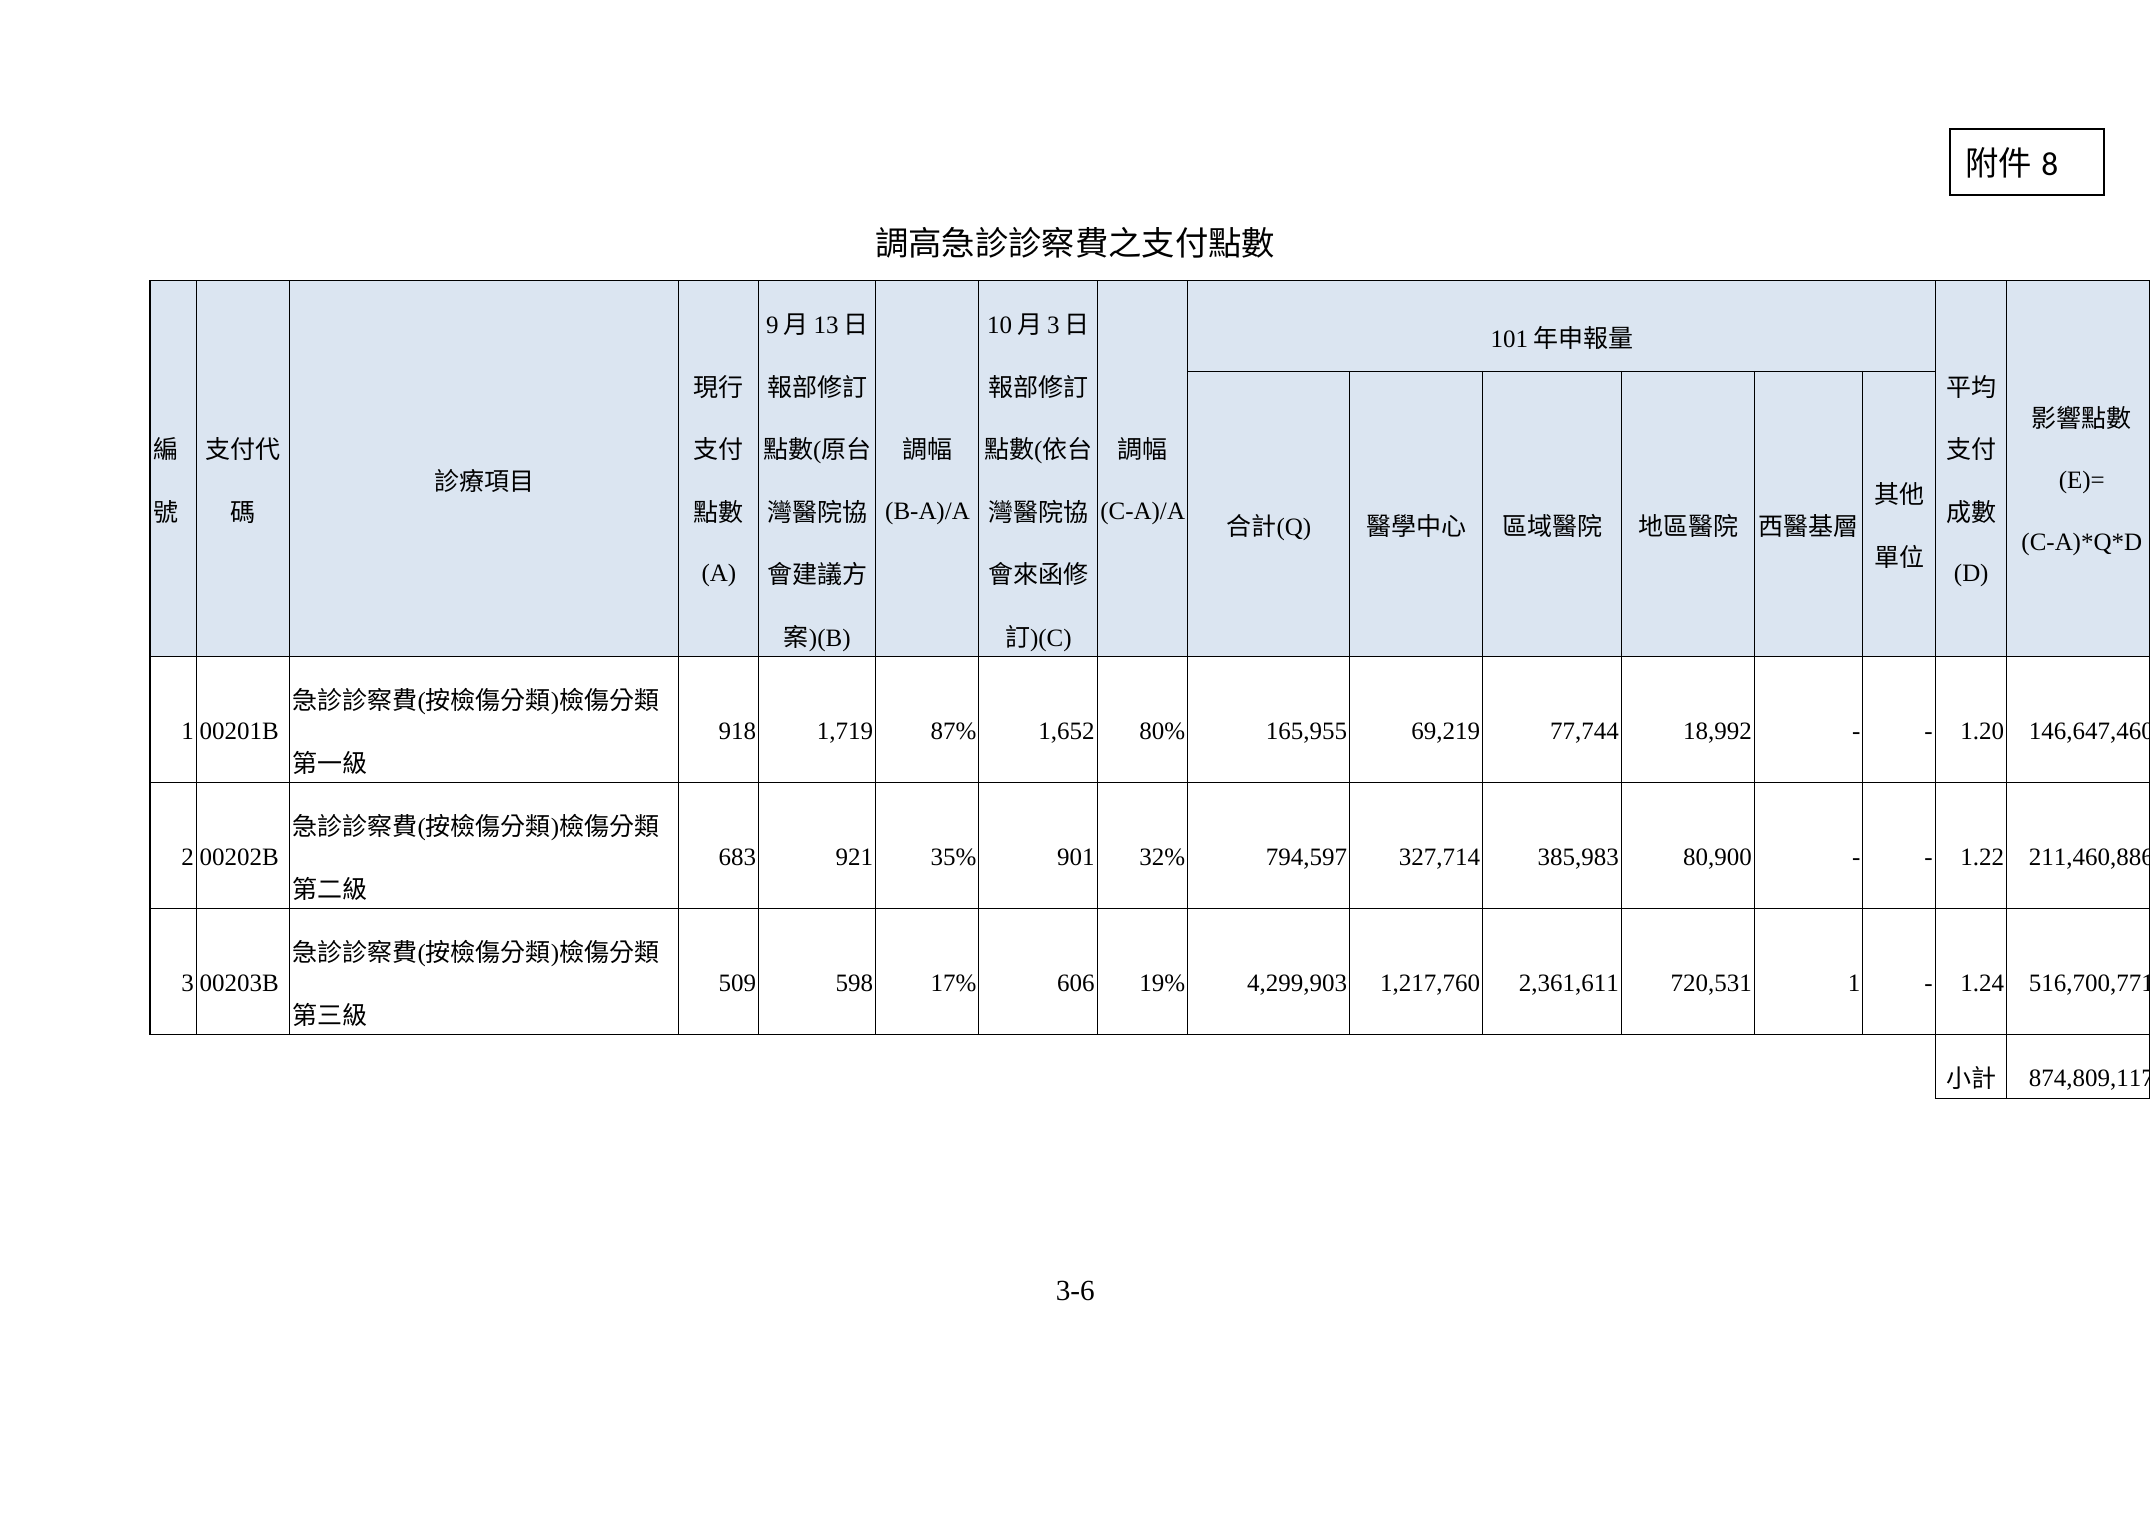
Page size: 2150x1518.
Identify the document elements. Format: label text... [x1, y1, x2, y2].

table_cell 165,955 [1188, 657, 1349, 782]
table_cell 3 [151, 909, 196, 1034]
table_cell 516,700,771 [2007, 909, 2149, 1034]
table_cell [759, 1035, 876, 1098]
table_cell [1097, 1035, 1188, 1098]
table_header 影響點數(E)= (C-A)*Q*D [2007, 281, 2149, 656]
table_cell [1350, 1035, 1483, 1098]
table_cell 385,983 [1483, 783, 1621, 908]
table_cell 327,714 [1350, 783, 1482, 908]
table_cell 19% [1098, 909, 1187, 1034]
table_header 101年申報量 [1188, 281, 1935, 371]
table_cell - [1863, 909, 1935, 1034]
table_cell 1 [151, 657, 196, 782]
table_cell 00202B [197, 783, 289, 908]
table_cell 918 [679, 657, 758, 782]
table_header 平均支付成數(D) [1936, 281, 2006, 656]
table_cell 874,809,117 [2007, 1035, 2149, 1098]
table_cell 區域醫院 [1483, 372, 1621, 656]
table_cell [679, 1035, 758, 1098]
table_cell [1483, 1035, 1621, 1098]
table_cell 901 [979, 783, 1097, 908]
table_cell 1.22 [1936, 783, 2006, 908]
table_header 調幅 (C-A)/A [1098, 281, 1187, 656]
table_cell 794,597 [1188, 783, 1349, 908]
table_cell [150, 1035, 196, 1098]
table_cell 急診診察費(按檢傷分類)檢傷分類第一級 [290, 657, 678, 782]
table_cell 17% [876, 909, 978, 1034]
table_cell [1863, 1035, 1935, 1098]
table_cell 80,900 [1622, 783, 1754, 908]
table_cell [876, 1035, 979, 1098]
table_cell [289, 1035, 679, 1098]
table_cell [1755, 1035, 1863, 1098]
table_cell 35% [876, 783, 978, 908]
table_cell 1,652 [979, 657, 1097, 782]
table_cell 720,531 [1622, 909, 1754, 1034]
table_cell 32% [1098, 783, 1187, 908]
table_cell 其他單位 [1863, 372, 1935, 656]
table_header 診療項目 [290, 281, 678, 656]
table_header 10月3日報部修訂點數(依台灣醫院協會來函修訂)(C) [979, 281, 1097, 656]
table_cell 87% [876, 657, 978, 782]
text 調高急診診察費之支付點數 [150, 199, 2000, 261]
table_cell 80% [1098, 657, 1187, 782]
table_cell [979, 1035, 1097, 1098]
table_cell 急診診察費(按檢傷分類)檢傷分類第二級 [290, 783, 678, 908]
table_header 現行支付點數(A) [679, 281, 758, 656]
table_cell 683 [679, 783, 758, 908]
table_cell 211,460,886 [2007, 783, 2149, 908]
table_cell [1188, 1035, 1350, 1098]
table_cell 77,744 [1483, 657, 1621, 782]
table_cell 1,719 [759, 657, 875, 782]
table_cell 598 [759, 909, 875, 1034]
table_cell 146,647,460 [2007, 657, 2149, 782]
table_cell 921 [759, 783, 875, 908]
table_cell 小計 [1936, 1035, 2006, 1098]
table_cell 1.24 [1936, 909, 2006, 1034]
table_cell 西醫基層 [1755, 372, 1862, 656]
table_cell 合計(Q) [1188, 372, 1349, 656]
table_cell 00201B [197, 657, 289, 782]
table_header 調幅 (B-A)/A [876, 281, 978, 656]
table_cell 00203B [197, 909, 289, 1034]
table_cell 1.20 [1936, 657, 2006, 782]
table_cell [1621, 1035, 1754, 1098]
table_cell 18,992 [1622, 657, 1754, 782]
table_cell [196, 1035, 289, 1098]
table_cell - [1755, 657, 1862, 782]
table_cell 2 [151, 783, 196, 908]
table_cell 606 [979, 909, 1097, 1034]
table_cell 地區醫院 [1622, 372, 1754, 656]
table_cell 509 [679, 909, 758, 1034]
table_cell 1,217,760 [1350, 909, 1482, 1034]
table_header 編號 [151, 281, 196, 656]
table_cell 2,361,611 [1483, 909, 1621, 1034]
table_cell 4,299,903 [1188, 909, 1349, 1034]
table_cell - [1863, 657, 1935, 782]
table_cell 急診診察費(按檢傷分類)檢傷分類第三級 [290, 909, 678, 1034]
table_cell 1 [1755, 909, 1862, 1034]
table_header 支付代碼 [197, 281, 289, 656]
table_cell 69,219 [1350, 657, 1482, 782]
table_cell - [1755, 783, 1862, 908]
table_cell 醫學中心 [1350, 372, 1482, 656]
table_header 9月13日報部修訂點數(原台灣醫院協會建議方案)(B) [759, 281, 875, 656]
table_cell - [1863, 783, 1935, 908]
